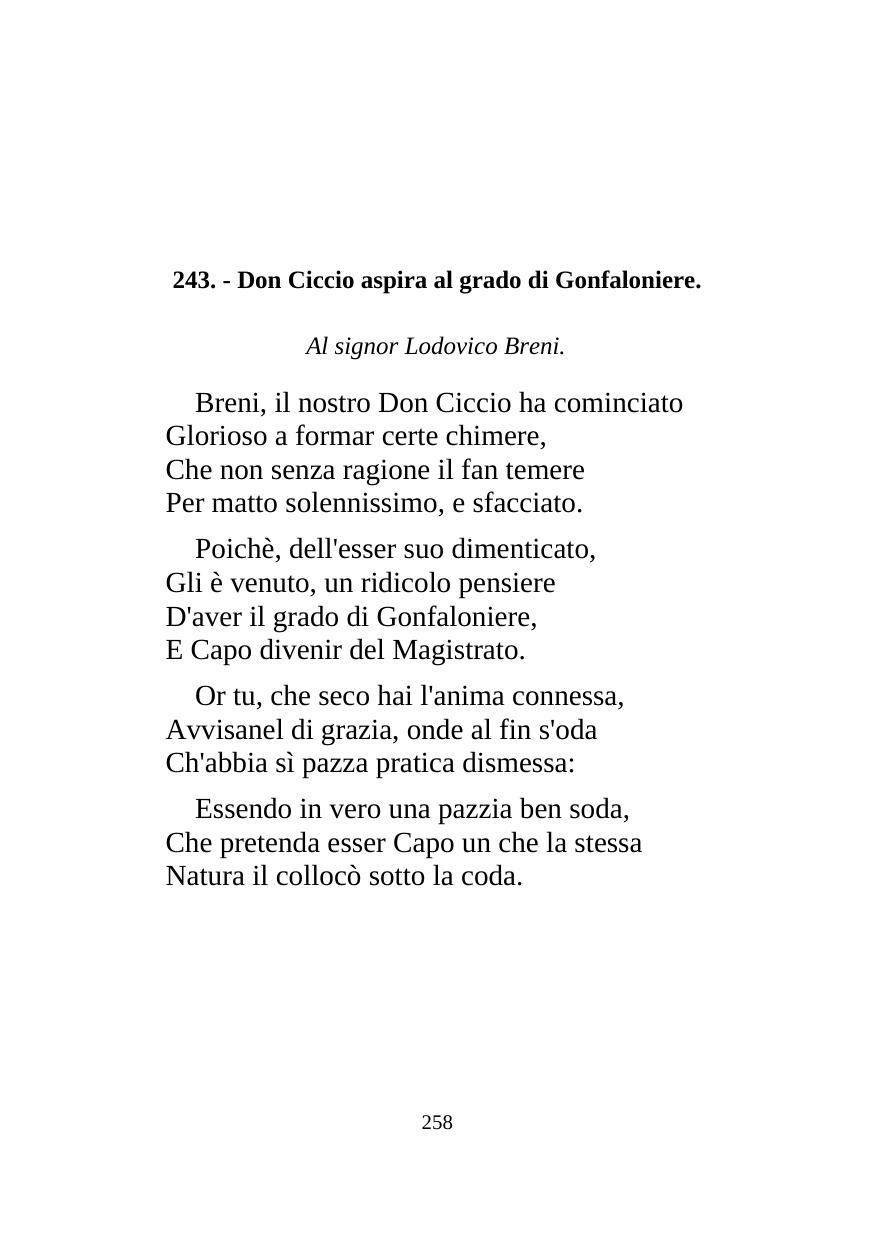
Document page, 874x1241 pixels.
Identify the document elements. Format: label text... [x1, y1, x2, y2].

subtitle Al signor Lodovico Breni. [106, 331, 768, 360]
text 243. - Don Ciccio aspira al grado di Gonfaloniere. [106, 265, 768, 294]
text Poichè, dell'esser suo dimenticato, Gli è venuto, un ridicolo pensiere D'aver il grado di Gonfaloniere, E Capo divenir del Magistrato. [165, 532, 768, 666]
text Essendo in vero una pazzia ben soda, Che pretenda esser Capo un che la stessa Natura il collocò sotto la coda. [165, 791, 768, 892]
text Breni, il nostro Don Ciccio ha cominciato Glorioso a formar certe chimere, Che non senza ragione il fan temere Per matto solennissimo, e sfacciato. [165, 385, 768, 519]
text Or tu, che seco hai l'anima connessa, Avvisanel di grazia, onde al fin s'oda Ch'abbia sì pazza pratica dismessa: [165, 678, 768, 779]
